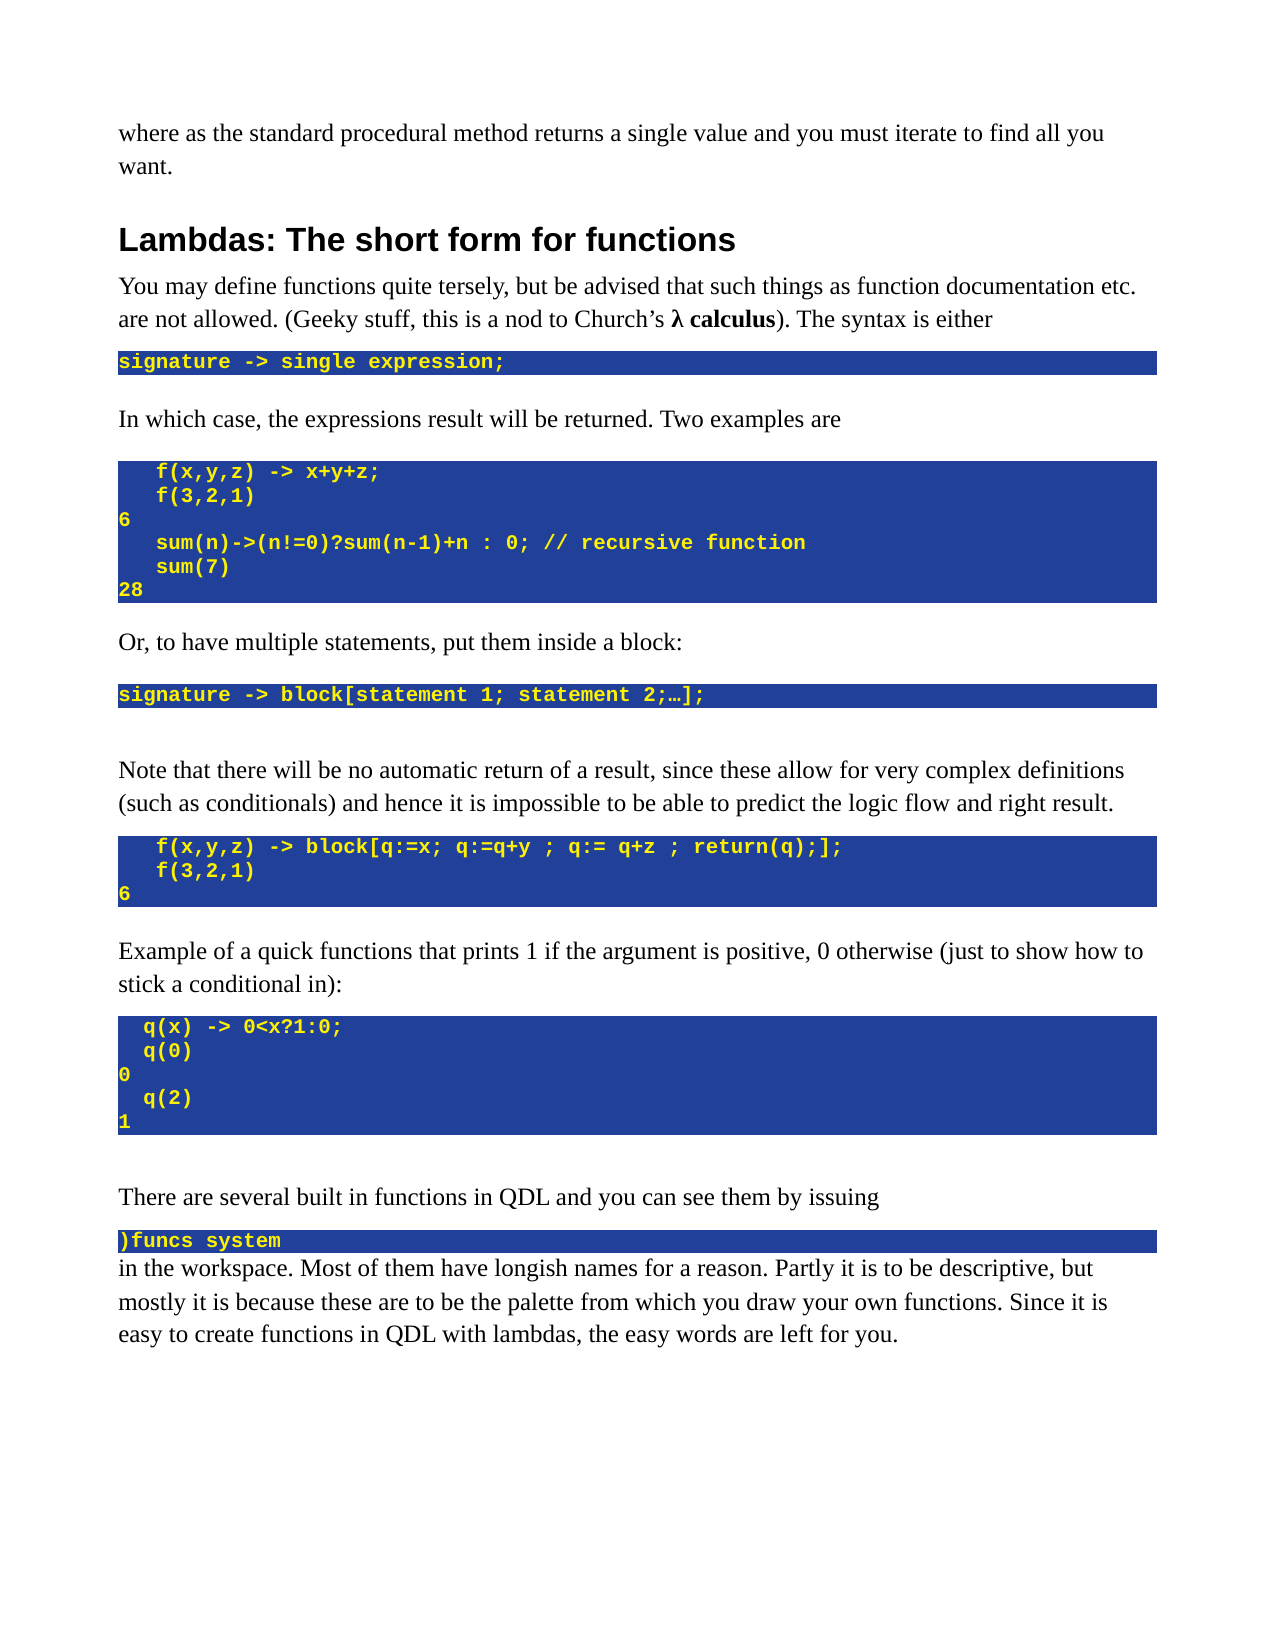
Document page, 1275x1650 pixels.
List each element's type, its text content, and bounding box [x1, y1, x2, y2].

text sum(n)->(n!=0)?sum(n-1)+n : 0; // recursive function [118, 532, 1157, 556]
text 28 [118, 579, 1157, 603]
text signature -> single expression; [118, 351, 1157, 375]
text signature -> block[statement 1; statement 2;…]; [118, 684, 1157, 708]
text 0 [118, 1064, 1157, 1087]
text q(2) [118, 1087, 1157, 1111]
text f(3,2,1) [118, 860, 1157, 883]
text f(3,2,1) [118, 485, 1157, 508]
text in the workspace. Most of them have longish names for a reason. Partly it is to be descriptive, but mostly it is because these are to be the palette from which you draw your own functions. Since it is easy to create functions in QDL with lambdas, the easy words are left for you. [118, 1253, 1157, 1348]
text q(x) -> 0<x?1:0; [118, 1016, 1157, 1040]
text 6 [118, 883, 1157, 907]
text f(x,y,z) -> x+y+z; [118, 461, 1157, 485]
subtitle Lambdas: The short form for functions [118, 219, 1157, 258]
text sum(7) [118, 556, 1157, 579]
text In which case, the expressions result will be returned. Two examples are [118, 404, 1157, 432]
text Example of a quick functions that prints 1 if the argument is positive, 0 otherwise (just to show how to stick a conditional in): [118, 936, 1157, 998]
text 1 [118, 1111, 1157, 1135]
text There are several built in functions in QDL and you can see them by issuing [118, 1182, 1157, 1211]
text 6 [118, 508, 1157, 532]
text )funcs system [118, 1230, 1157, 1253]
text Note that there will be no automatic return of a result, since these allow for very complex definitions (such as conditionals) and hence it is impossible to be able to predict the logic flow and right result. [118, 756, 1157, 817]
text Or, to have multiple statements, put them inside a block: [118, 627, 1157, 656]
text f(x,y,z) -> block[q:=x; q:=q+y ; q:= q+z ; return(q);]; [118, 836, 1157, 860]
text q(0) [118, 1040, 1157, 1064]
text where as the standard procedural method returns a single value and you must iterate to find all you want. [118, 118, 1157, 180]
text You may define functions quite tersely, but be advised that such things as function documentation etc. are not allowed. (Geeky stuff, this is a nod to Church’s λ calculus). The syntax is either [118, 271, 1157, 332]
